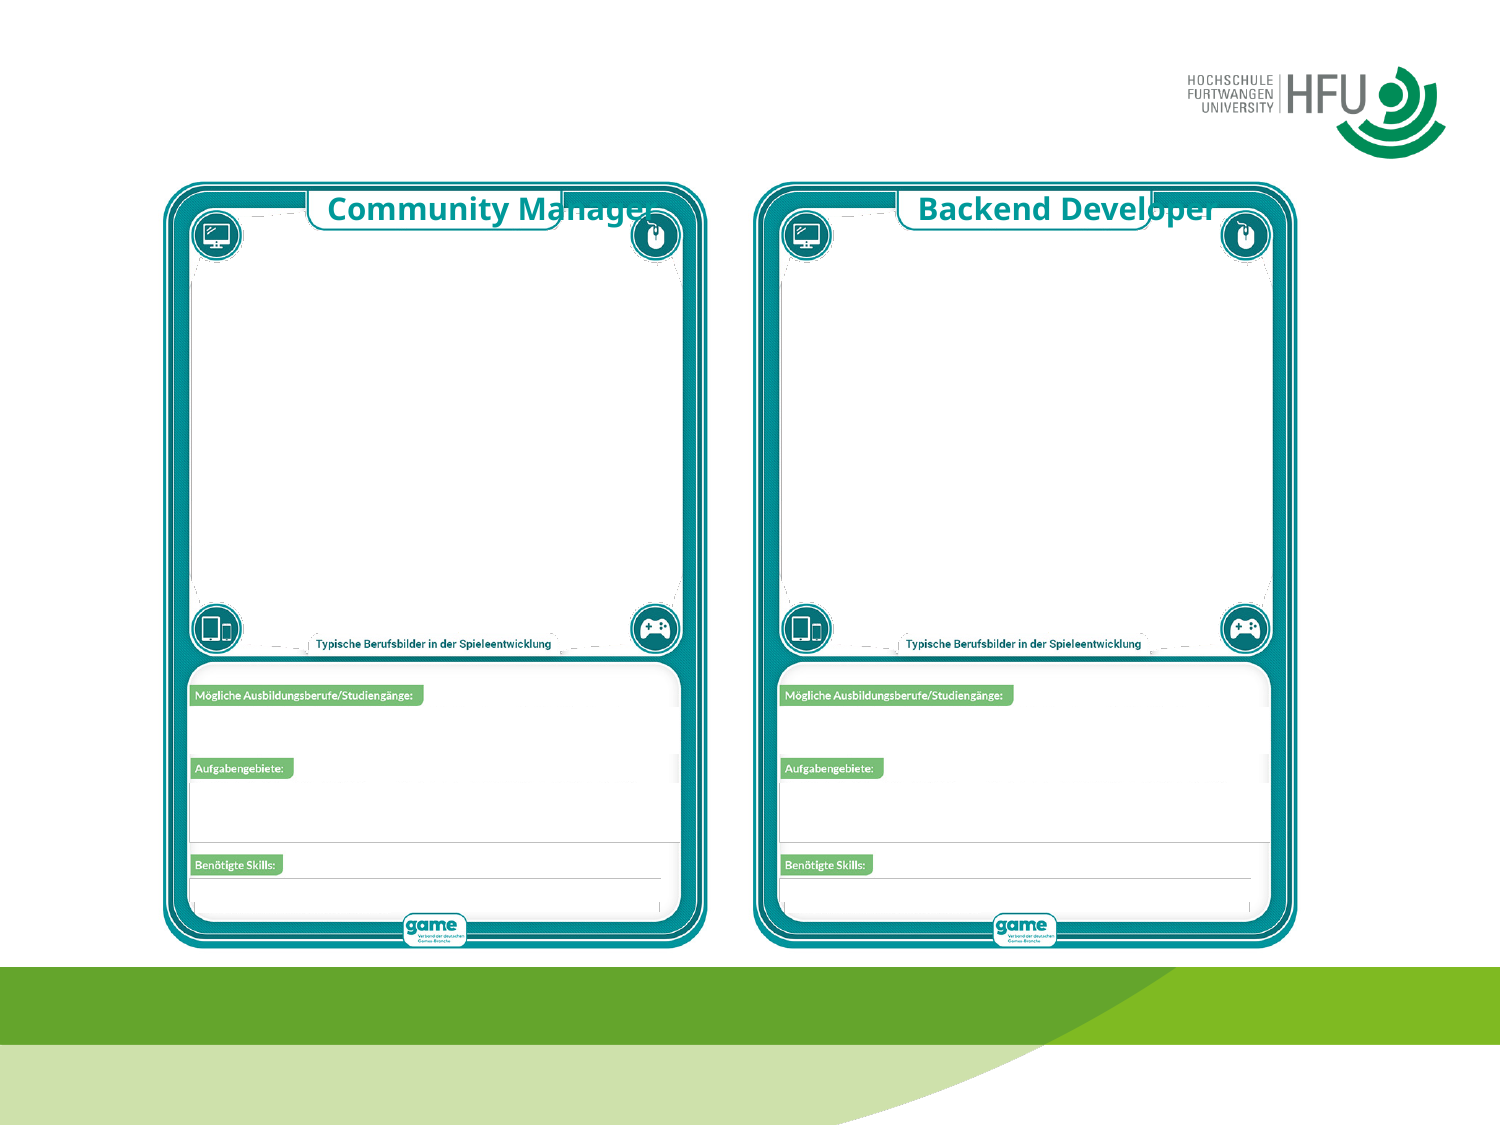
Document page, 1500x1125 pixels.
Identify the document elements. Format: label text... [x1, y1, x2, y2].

picture [1166, 53, 1454, 164]
text_box Community Manager [312, 179, 555, 233]
text_box Backend Developer [903, 179, 1131, 233]
picture [748, 175, 1301, 954]
picture [0, 967, 1500, 1125]
picture [158, 175, 711, 954]
